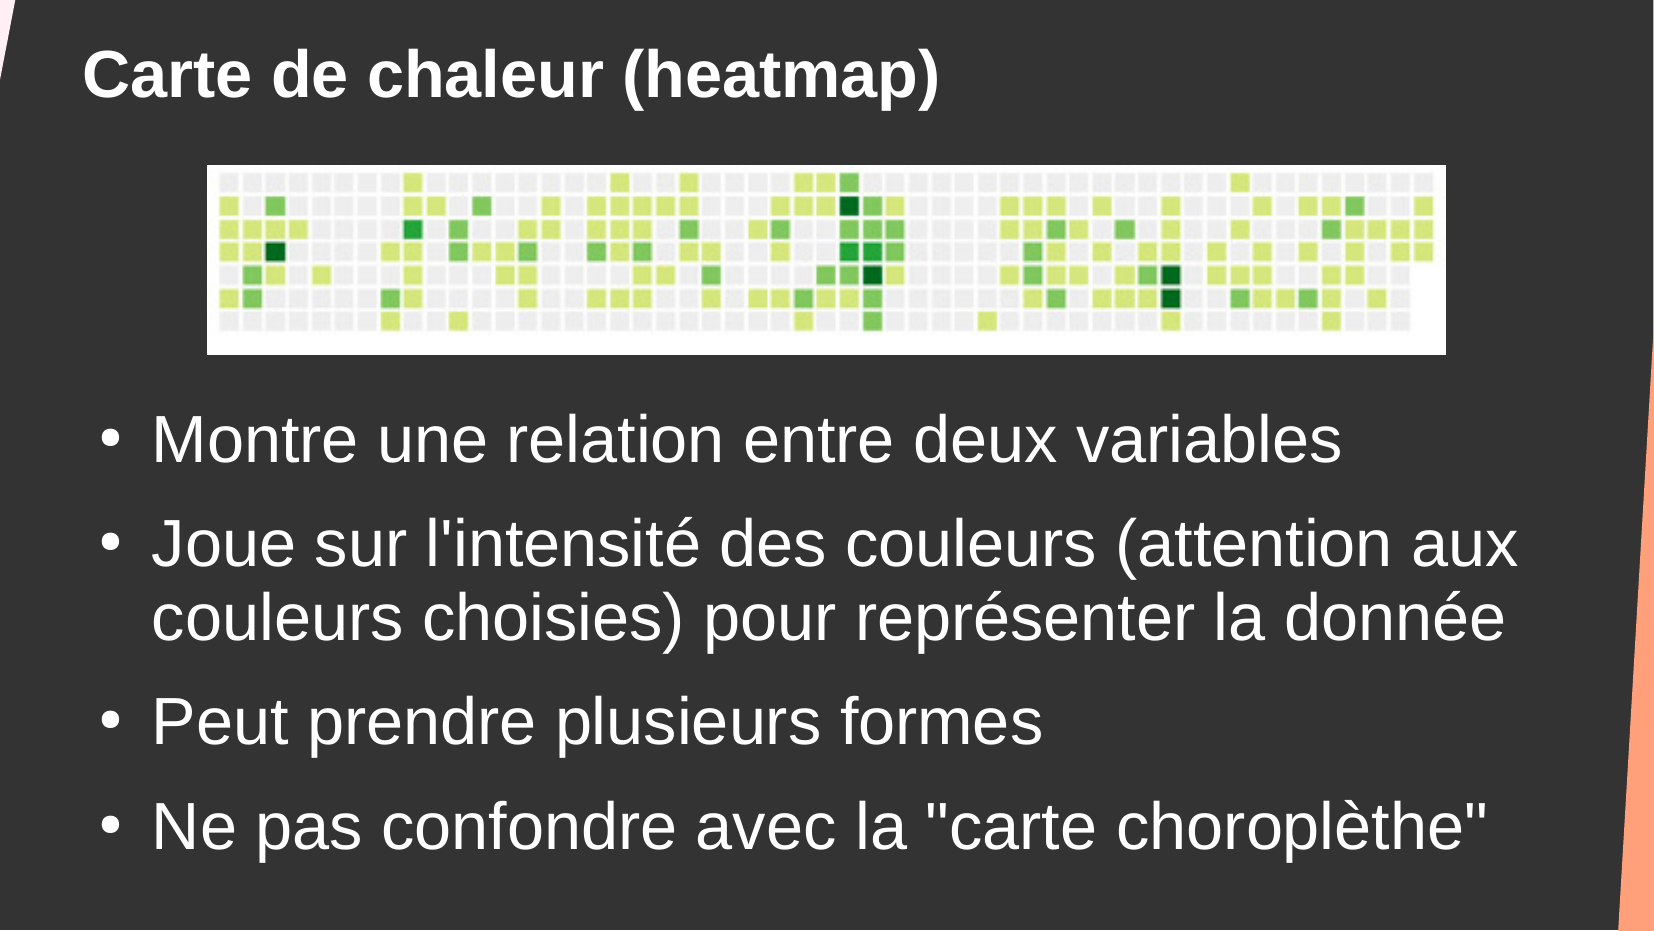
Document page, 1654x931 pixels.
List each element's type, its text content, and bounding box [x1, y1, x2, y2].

title Carte de chaleur (heatmap) [82, 37, 1571, 115]
text_box [1618, 322, 1654, 931]
list Montre une relation entre deux variables Joue sur l'intensité des couleurs (attention aux couleurs choisies) pour représenter la donnée Peut prendre plusieurs formes Ne pas confondre avec la "carte choroplèthe" [80, 401, 1560, 931]
text_box [0, 0, 16, 80]
picture [207, 165, 1446, 355]
